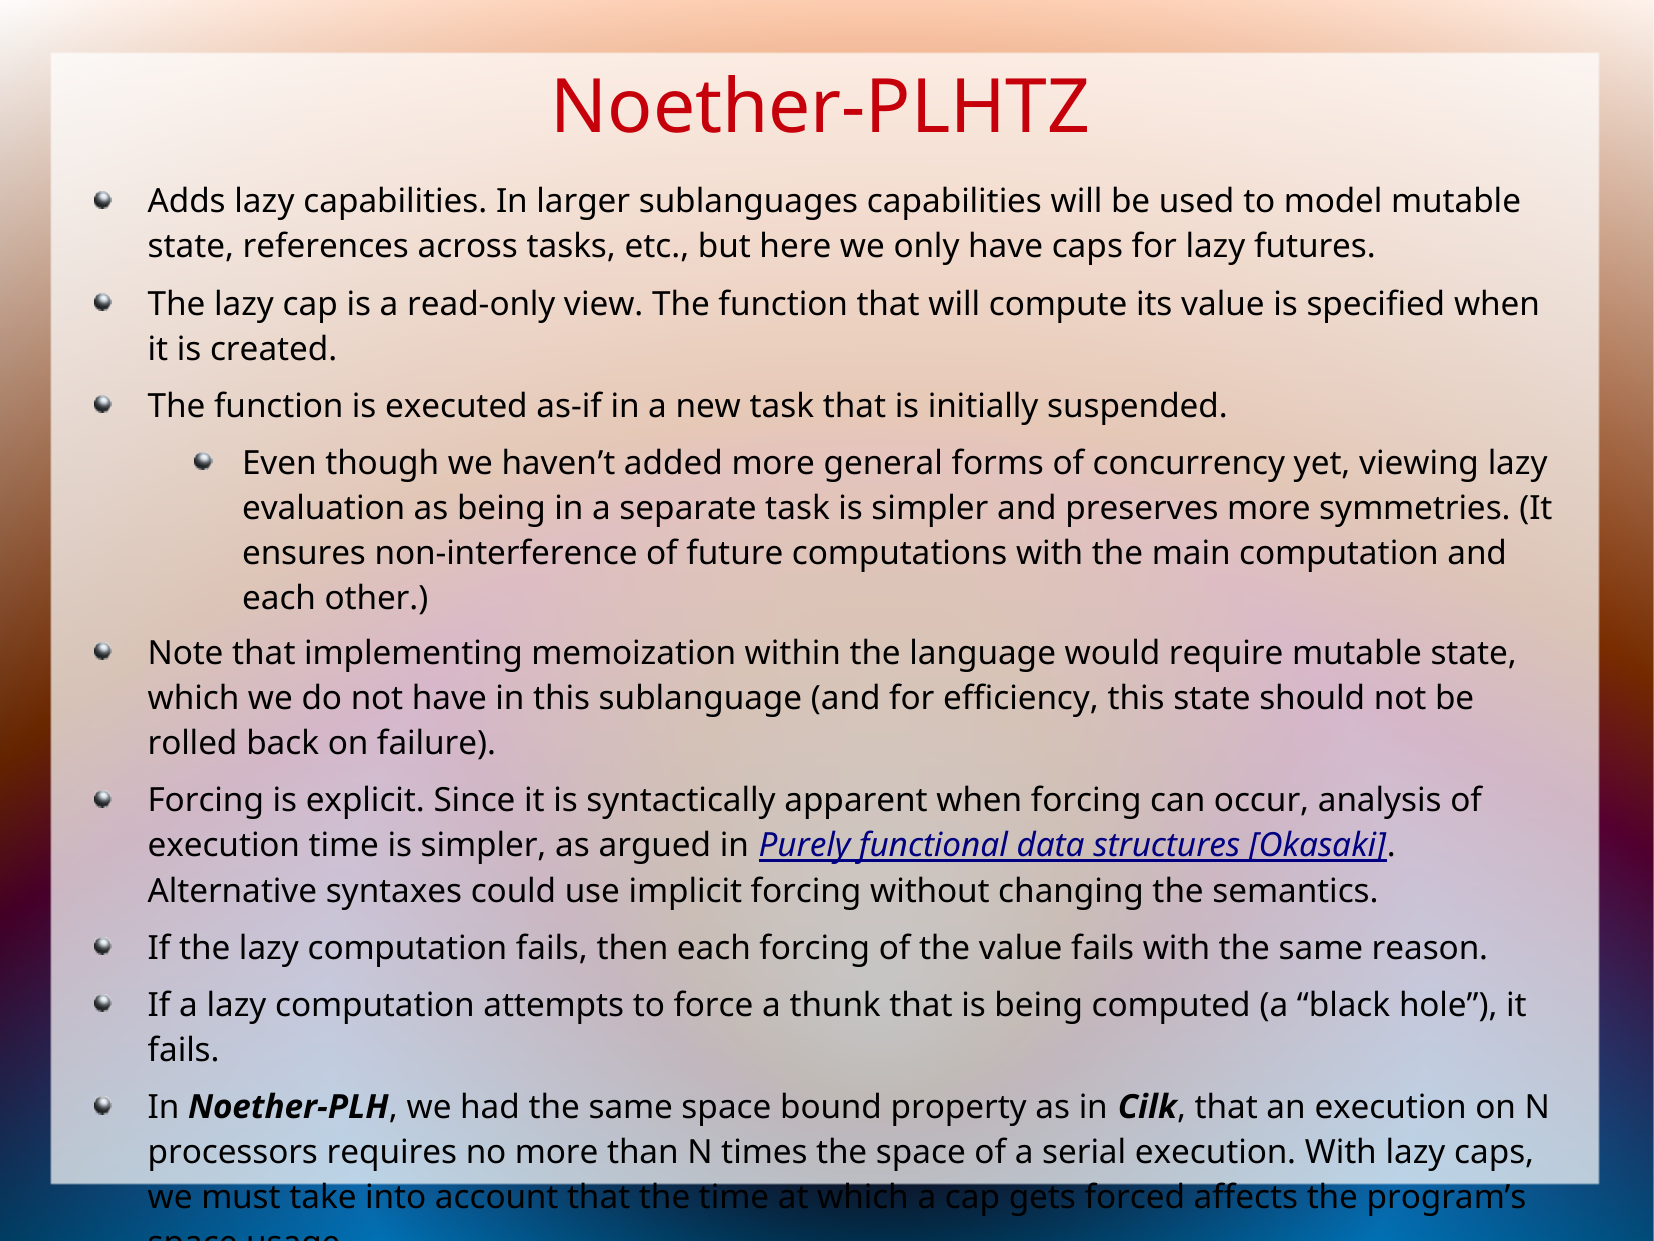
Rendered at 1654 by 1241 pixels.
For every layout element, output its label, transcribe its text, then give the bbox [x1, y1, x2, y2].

title Noether-PLHTZ [76, 7, 1565, 177]
list Adds lazy capabilities. In larger sublanguages capabilities will be used to model mutable state, references across tasks, etc., but here we only have caps for lazy futures. The lazy cap is a read-only view. The function that will compute its value is specified when it is created. The function is executed as-if in a new task that is initially suspended. Even though we haven’t added more general forms of concurrency yet, viewing lazy evaluation as being in a separate task is simpler and preserves more symmetries. (It ensures non-interference of future computations with the main computation and each other.) Note that implementing memoization within the language would require mutable state, which we do not have in this sublanguage (and for efficiency, this state should not be rolled back on failure). Forcing is explicit. Since it is syntactically apparent when forcing can occur, analysis of execution time is simpler, as argued in Purely functional data structures [Okasaki]. Alternative syntaxes could use implicit forcing without changing the semantics. If the lazy computation fails, then each forcing of the value fails with the same reason. If a lazy computation attempts to force a thunk that is being computed (a “black hole”), it fails. In Noether-PLH, we had the same space bound property as in Cilk, that an execution on N processors requires no more than N times the space of a serial execution. With lazy caps, we must take into account that the time at which a cap gets forced affects the program’s space usage. Lazy caps can be used to represent effectively cyclic data structures. In smaller sublanguages, all data structures were acyclic. That property helps in proving termination, which is why we dropped the termination requirement “before” adding laziness. [76, 177, 1565, 1127]
picture [0, 0, 1654, 1241]
